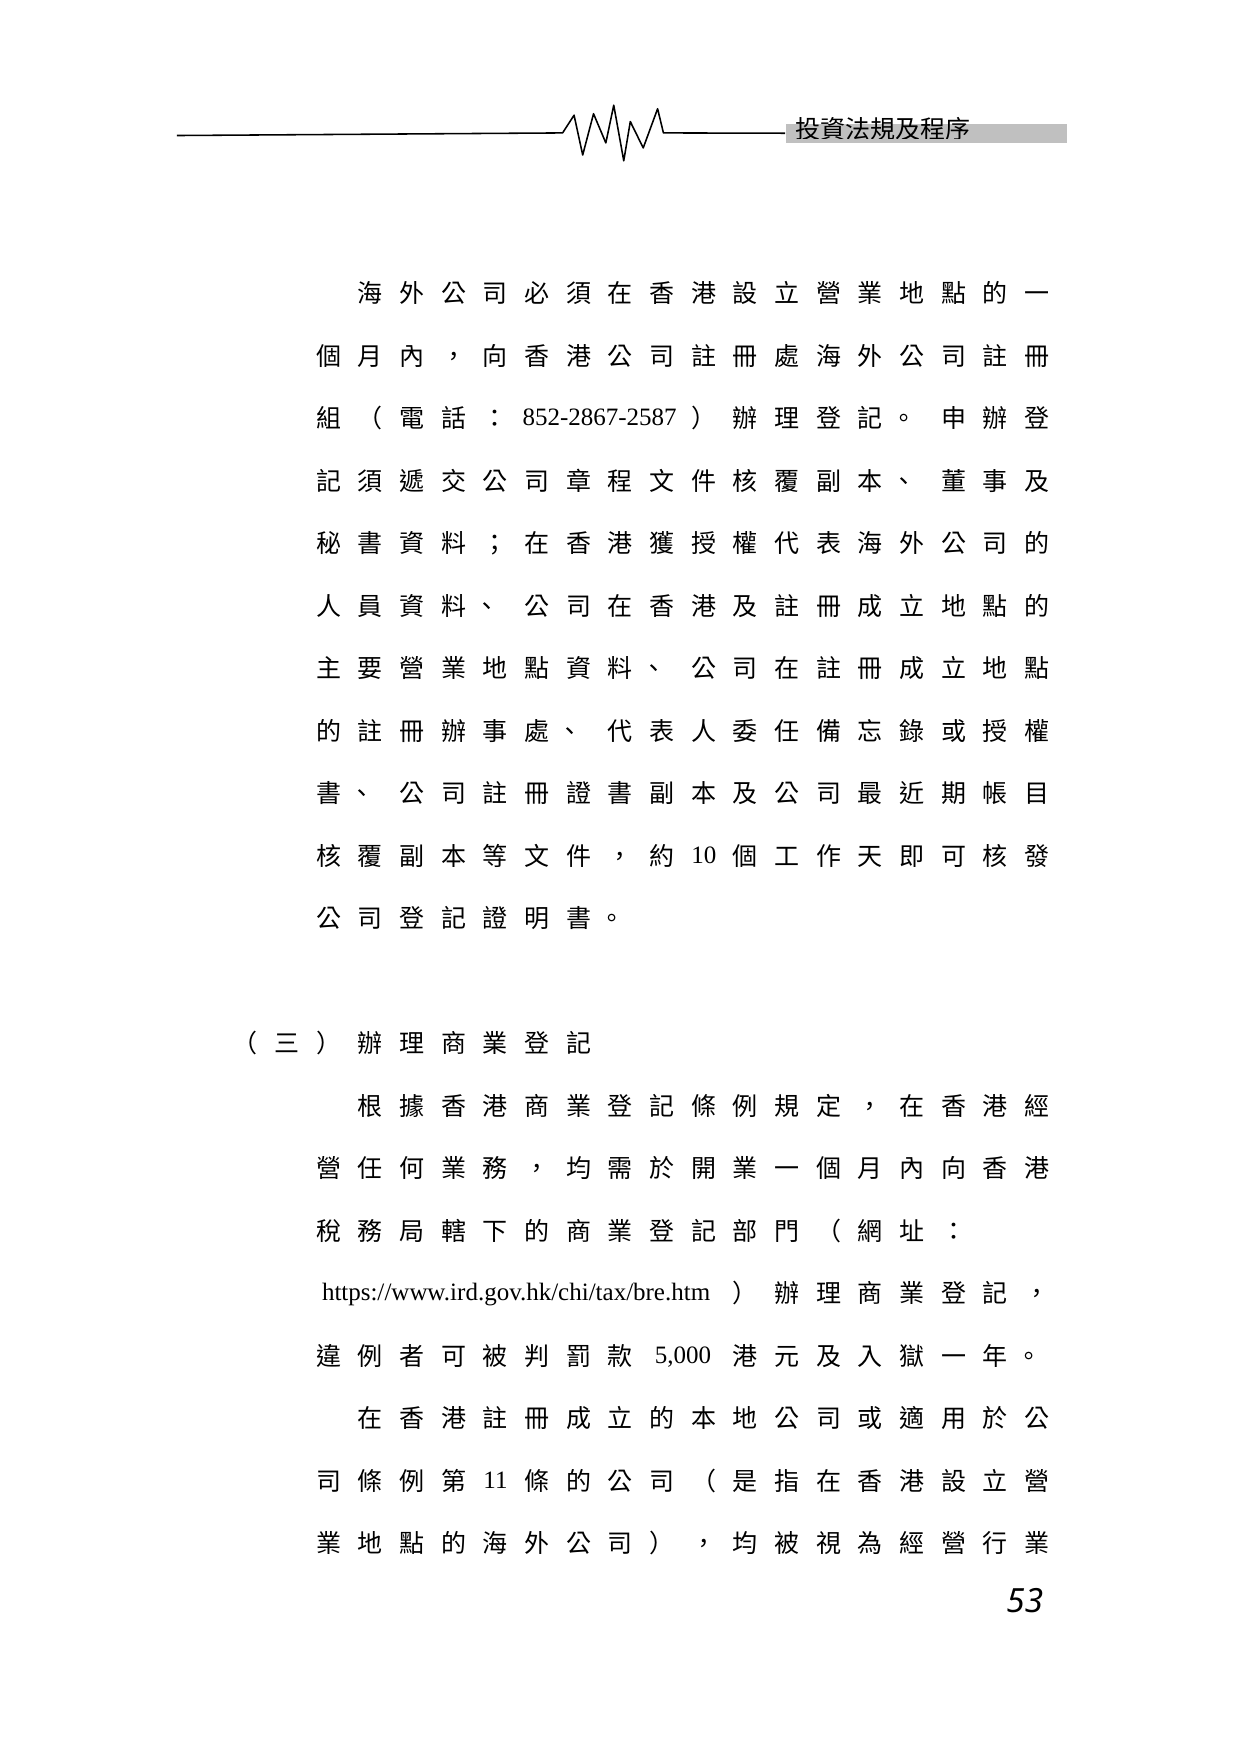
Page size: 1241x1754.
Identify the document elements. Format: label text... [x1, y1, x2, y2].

text （三）辦理商業登記 [207, 1000, 1058, 1063]
text 海外公司必須在香港設立營業地點的一個月內，向香港公司註冊處海外公司註冊組（電話：852-2867-2587）辦理登記。申辦登記須遞交公司章程文件核覆副本、董事及秘書資料；在香港獲授權代表海外公司的人員資料、公司在香港及註冊成立地點的主要營業地點資料、公司在註冊成立地點的註冊辦事處、代表人委任備忘錄或授權書、公司註冊證書副本及公司最近期帳目核覆副本等文件，約10個工作天即可核發公司登記證明書。 [281, 250, 1058, 938]
text 在香港註冊成立的本地公司或適用於公司條例第11條的公司（是指在香港設立營業地點的海外公司），均被視為經營行業 [281, 1375, 1058, 1563]
text 根據香港商業登記條例規定，在香港經營任何業務，均需於開業一個月內向香港稅務局轄下的商業登記部門（網址：https://www.ird.gov.hk/chi/tax/bre.htm）辦理商業登記，違例者可被判罰款5,000港元及入獄一年。 [281, 1063, 1058, 1375]
